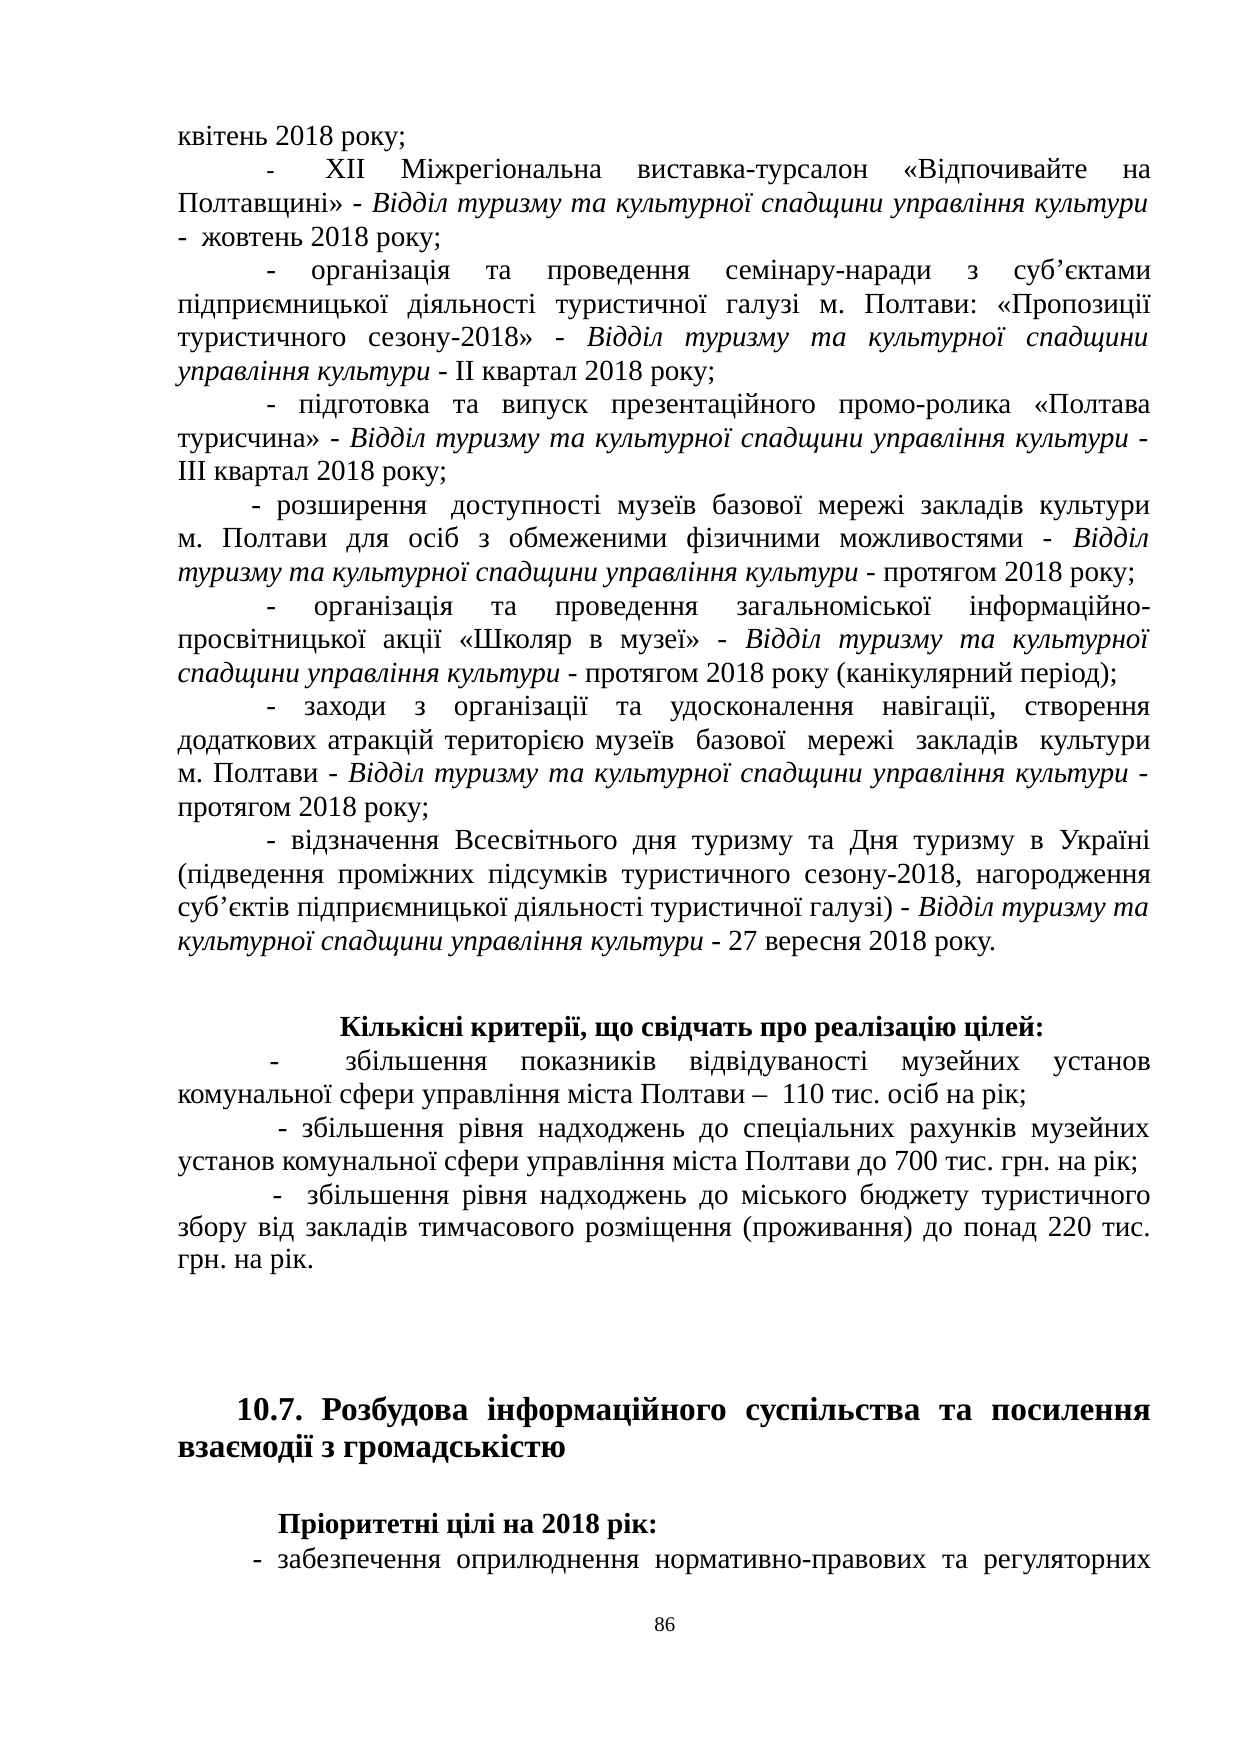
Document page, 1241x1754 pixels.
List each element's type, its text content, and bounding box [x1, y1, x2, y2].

text Пріоритетні цілі на 2018 рік: [177, 1502, 1152, 1541]
text - підготовка та випуск презентаційного промо-ролика «Полтава турисчина» - Відділ туризму та культурної спадщини управління культури - ІІІ квартал 2018 року; [177, 386, 1152, 487]
list - квітень 2018 року; [177, 118, 1152, 152]
text - збільшення рівня надходжень до спеціальних рахунків музейних установ комунальної сфери управління міста Полтави до 700 тис. грн. на рік; [177, 1110, 1152, 1177]
text - організація та проведення загальноміської інформаційно-просвітницької акції «Школяр в музеї» - Відділ туризму та культурної спадщини управління культури - протягом 2018 року (канікулярний період); [177, 588, 1152, 688]
text 10.7. Розбудова інформаційного суспільства та посилення взаємодії з громадськістю [177, 1389, 1152, 1464]
text - збільшення показників відвідуваності музейних установ комунальної сфери управління міста Полтави – 110 тис. осіб на рік; [177, 1043, 1152, 1110]
text - збільшення рівня надходжень до міського бюджету туристичного збору від закладів тимчасового розміщення (проживання) до понад 220 тис. грн. на рік. [177, 1177, 1152, 1274]
text - заходи з організації та удосконалення навігації, створення додаткових атракцій територією музеїв базової мережі закладів культури м. Полтави - Відділ туризму та культурної спадщини управління культури - протягом 2018 року; [177, 688, 1152, 822]
text Кількісні критерії, що свідчать про реалізацію цілей: [177, 1009, 1152, 1043]
list ХІІ Міжрегіональна виставка-турсалон «Відпочивайте на Полтавщині» - Відділ туризму та культурної спадщини управління культури - жовтень 2018 року; [177, 152, 1152, 252]
text - забезпечення оприлюднення нормативно-правових та регуляторних [177, 1541, 1152, 1574]
text - розширення доступності музеїв базової мережі закладів культури м. Полтави для осіб з обмеженими фізичними можливостями - Відділ туризму та культурної спадщини управління культури - протягом 2018 року; [177, 487, 1152, 588]
text - відзначення Всесвітнього дня туризму та Дня туризму в Україні (підведення проміжних підсумків туристичного сезону-2018, нагородження суб’єктів підприємницької діяльності туристичної галузі) - Відділ туризму та культурної спадщини управління культури - 27 вересня 2018 року. [177, 822, 1152, 957]
text - організація та проведення семінару-наради з суб’єктами підприємницької діяльності туристичної галузі м. Полтави: «Пропозиції туристичного сезону-2018» - Відділ туризму та культурної спадщини управління культури - ІІ квартал 2018 року; [177, 252, 1152, 386]
